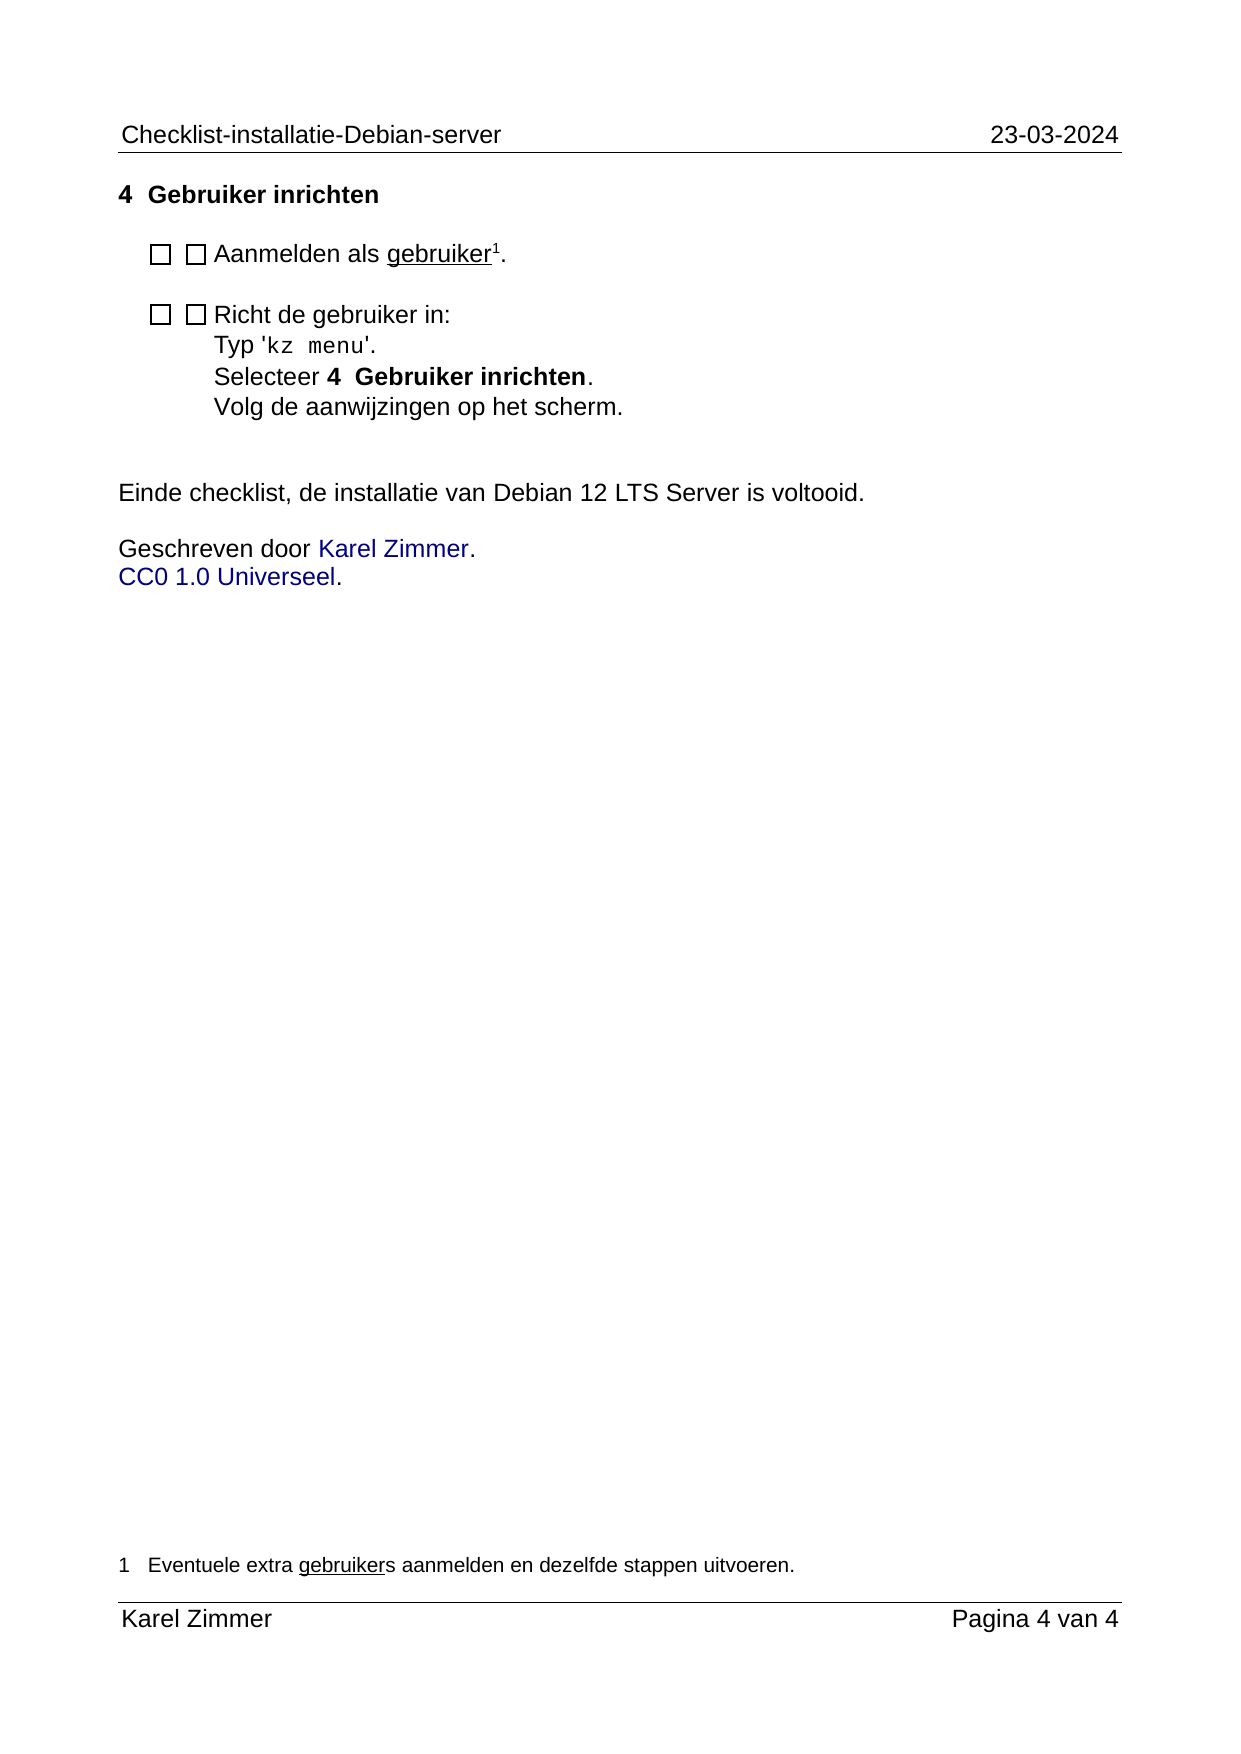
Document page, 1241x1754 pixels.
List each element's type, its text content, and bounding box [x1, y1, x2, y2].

table_cell Richt de gebruiker in: [213, 300, 1122, 330]
list Gebruiker inrichten [118, 177, 1122, 211]
table_cell [142, 300, 177, 330]
table_cell [118, 269, 142, 300]
table_cell Volg de aanwijzingen op het scherm. [213, 392, 1122, 422]
table_cell [177, 330, 213, 362]
table_cell [177, 300, 213, 330]
table_cell Typ 'kz menu'. [213, 330, 1122, 362]
table_cell [142, 362, 177, 392]
table_cell [118, 330, 142, 362]
table_cell [213, 269, 1122, 300]
text Einde checklist, de installatie van Debian 12 LTS Server is voltooid. [118, 478, 1122, 507]
table_cell Selecteer 4 Gebruiker inrichten. [213, 362, 1122, 392]
table_cell [118, 362, 142, 392]
table_header [177, 239, 213, 269]
table_cell [142, 269, 177, 300]
table_cell [142, 330, 177, 362]
text CC0 1.0 Universeel. [118, 563, 1122, 591]
table_header Aanmelden als gebruiker. [213, 239, 1122, 269]
table_cell [177, 269, 213, 300]
table_header [118, 239, 142, 269]
table_cell [118, 300, 142, 330]
table_cell [118, 392, 142, 422]
table_header [142, 239, 177, 269]
table_cell [177, 362, 213, 392]
table_cell [142, 392, 177, 422]
text Geschreven door Karel Zimmer. [118, 534, 1122, 563]
table_cell [177, 392, 213, 422]
